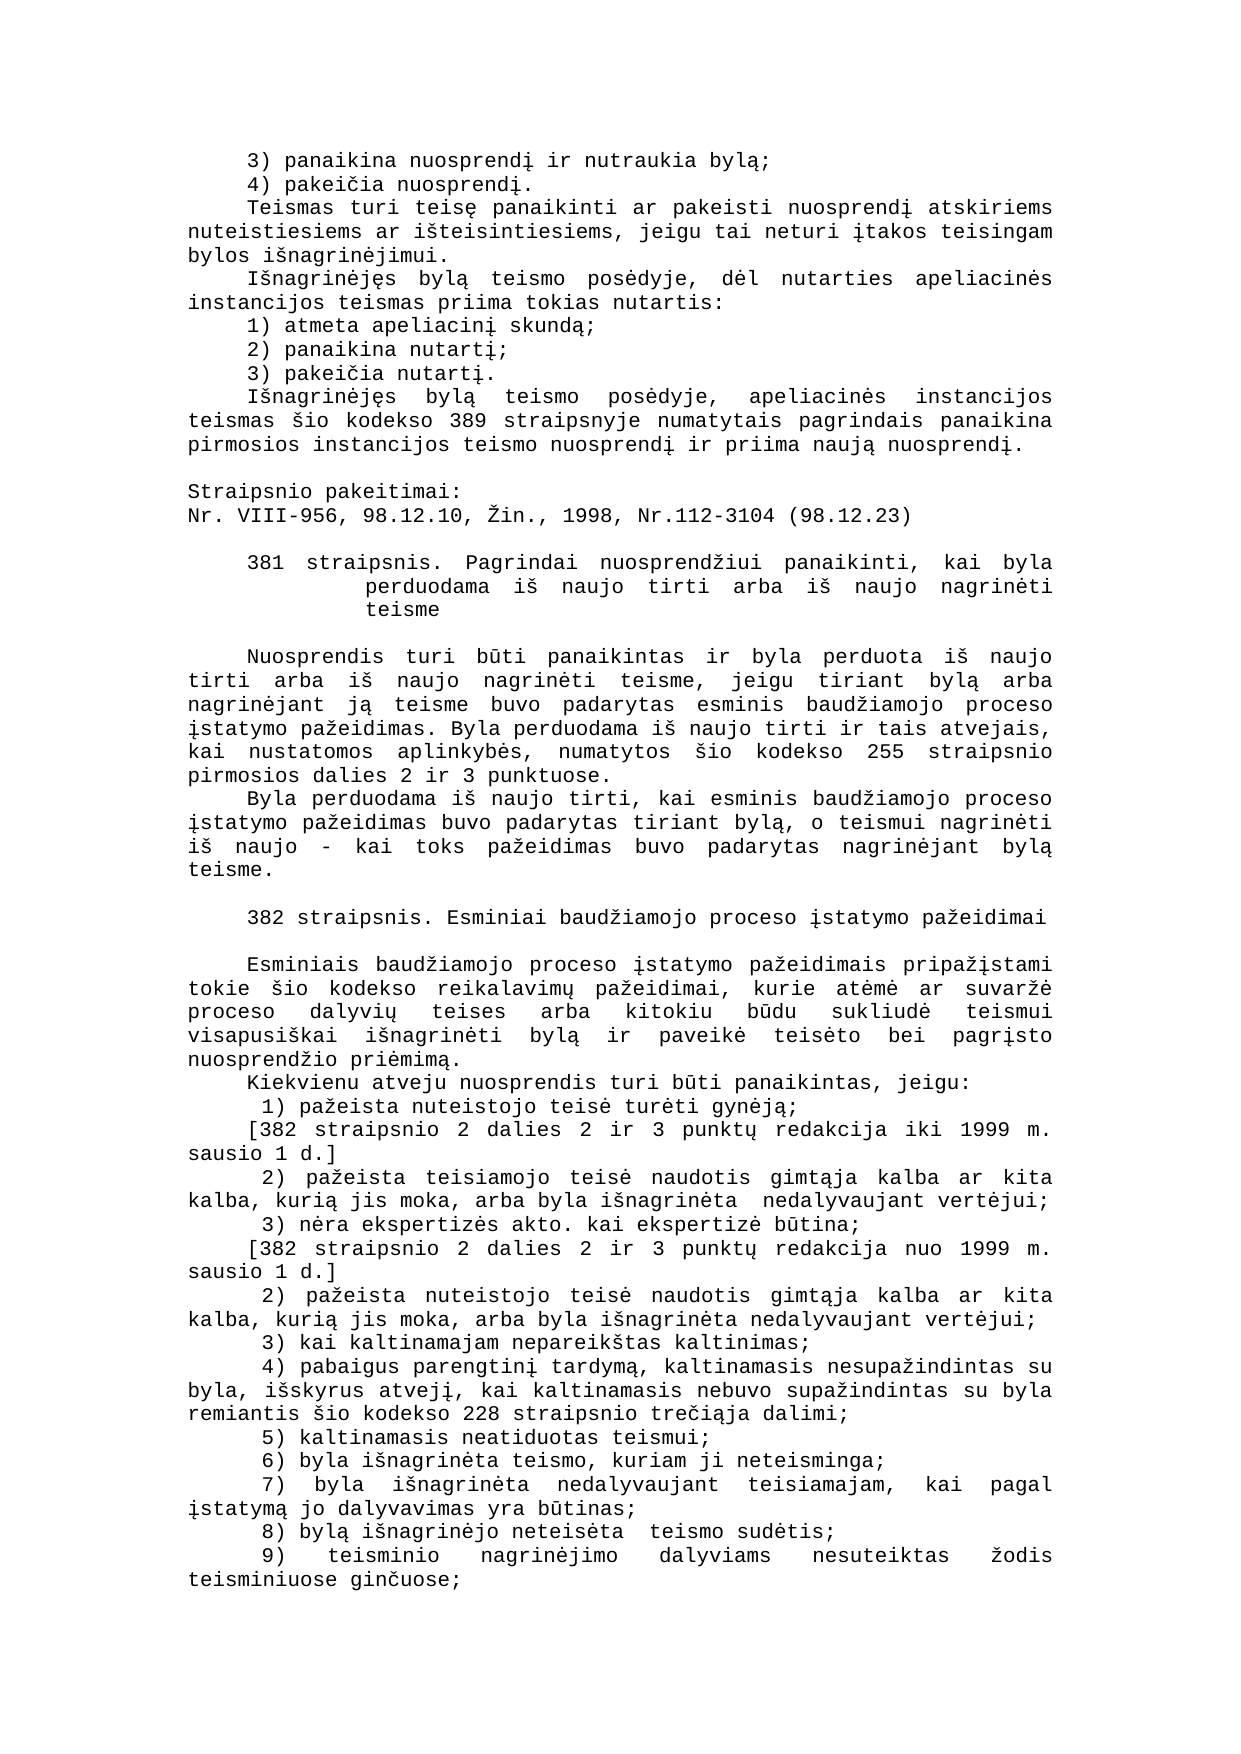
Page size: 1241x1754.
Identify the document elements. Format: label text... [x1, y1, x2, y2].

text Esminiais baudžiamojo proceso įstatymo pažeidimais pripažįstami tokie šio kodekso reikalavimų pažeidimai, kurie atėmė ar suvaržė proceso dalyvių teises arba kitokiu būdu sukliudė teismui visapusiškai išnagrinėti bylą ir paveikė teisėto bei pagrįsto nuosprendžio priėmimą. [187, 954, 1053, 1072]
text 3) panaikina nuosprendį ir nutraukia bylą; [187, 150, 1053, 174]
text Išnagrinėjęs bylą teismo posėdyje, apeliacinės instancijos teismas šio kodekso 389 straipsnyje numatytais pagrindais panaikina pirmosios instancijos teismo nuosprendį ir priima naują nuosprendį. [187, 386, 1053, 457]
text Nuosprendis turi būti panaikintas ir byla perduota iš naujo tirti arba iš naujo nagrinėti teisme, jeigu tiriant bylą arba nagrinėjant ją teisme buvo padarytas esminis baudžiamojo proceso įstatymo pažeidimas. Byla perduodama iš naujo tirti ir tais atvejais, kai nustatomos aplinkybės, numatytos šio kodekso 255 straipsnio pirmosios dalies 2 ir 3 punktuose. [187, 647, 1053, 788]
text 2) pažeista nuteistojo teisė naudotis gimtąja kalba ar kita kalba, kurią jis moka, arba byla išnagrinėta nedalyvaujant vertėjui; [187, 1285, 1053, 1332]
text 4) pabaigus parengtinį tardymą, kaltinamasis nesupažindintas su byla, išskyrus atvejį, kai kaltinamasis nebuvo supažindintas su byla remiantis šio kodekso 228 straipsnio trečiąja dalimi; [187, 1356, 1053, 1427]
text 4) pakeičia nuosprendį. [187, 174, 1053, 197]
text 1) atmeta apeliacinį skundą; [187, 316, 1053, 339]
text 9) teisminio nagrinėjimo dalyviams nesuteiktas žodis teisminiuose ginčuose; [187, 1545, 1053, 1592]
text 3) nėra ekspertizės akto. kai ekspertizė būtina; [187, 1214, 1053, 1238]
text 5) kaltinamasis neatiduotas teismui; [187, 1427, 1053, 1451]
text 3) pakeičia nutartį. [187, 363, 1053, 386]
text [382 straipsnio 2 dalies 2 ir 3 punktų redakcija iki 1999 m. sausio 1 d.] [187, 1119, 1053, 1167]
text 3) kai kaltinamajam nepareikštas kaltinimas; [187, 1332, 1053, 1356]
text 6) byla išnagrinėta teismo, kuriam ji neteisminga; [187, 1451, 1053, 1474]
text Straipsnio pakeitimai: [187, 481, 1053, 505]
text Byla perduodama iš naujo tirti, kai esminis baudžiamojo proceso įstatymo pažeidimas buvo padarytas tiriant bylą, o teismui nagrinėti iš naujo - kai toks pažeidimas buvo padarytas nagrinėjant bylą teisme. [187, 788, 1053, 883]
text 2) panaikina nutartį; [187, 339, 1053, 363]
text Kiekvienu atveju nuosprendis turi būti panaikintas, jeigu: [187, 1072, 1053, 1096]
text 1) pažeista nuteistojo teisė turėti gynėją; [187, 1096, 1053, 1119]
text 2) pažeista teisiamojo teisė naudotis gimtąja kalba ar kita kalba, kurią jis moka, arba byla išnagrinėta nedalyvaujant vertėjui; [187, 1167, 1053, 1214]
text 8) bylą išnagrinėjo neteisėta teismo sudėtis; [187, 1521, 1053, 1545]
text 382 straipsnis. Esminiai baudžiamojo proceso įstatymo pažeidimai [187, 907, 1053, 930]
text [382 straipsnio 2 dalies 2 ir 3 punktų redakcija nuo 1999 m. sausio 1 d.] [187, 1238, 1053, 1285]
text Teismas turi teisę panaikinti ar pakeisti nuosprendį atskiriems nuteistiesiems ar išteisintiesiems, jeigu tai neturi įtakos teisingam bylos išnagrinėjimui. [187, 197, 1053, 268]
text 7) byla išnagrinėta nedalyvaujant teisiamajam, kai pagal įstatymą jo dalyvavimas yra būtinas; [187, 1474, 1053, 1521]
text 381 straipsnis. Pagrindai nuosprendžiui panaikinti, kai byla perduodama iš naujo tirti arba iš naujo nagrinėti teisme [247, 552, 1053, 623]
text Nr. VIII-956, 98.12.10, Žin., 1998, Nr.112-3104 (98.12.23) [187, 505, 1053, 528]
text Išnagrinėjęs bylą teismo posėdyje, dėl nutarties apeliacinės instancijos teismas priima tokias nutartis: [187, 268, 1053, 316]
